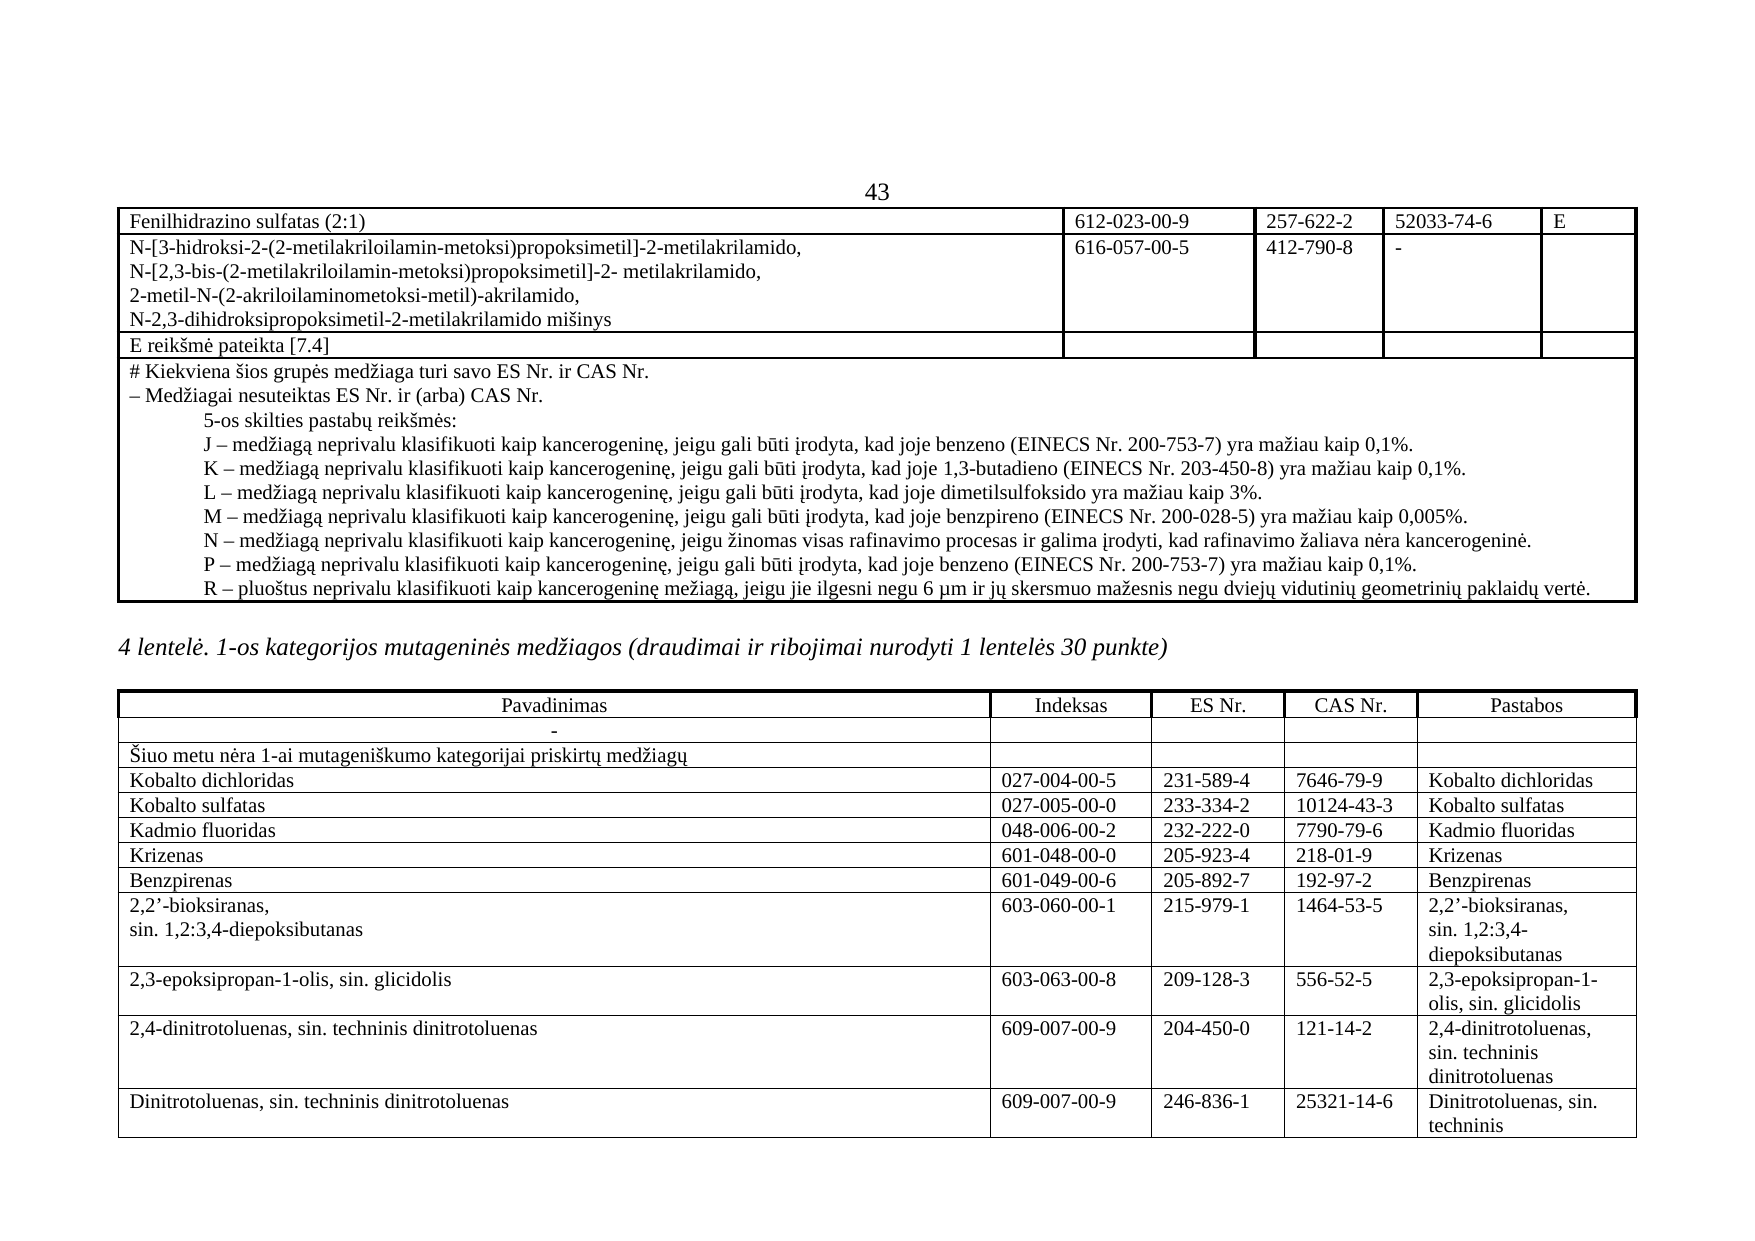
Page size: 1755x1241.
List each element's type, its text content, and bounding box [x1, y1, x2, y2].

table_cell Kadmio fluoridas [1418, 818, 1636, 842]
table_cell Kobalto sulfatas [1418, 793, 1636, 817]
table_header ES Nr. [1153, 693, 1283, 717]
table_cell 027-005-00-0 [991, 793, 1151, 817]
table_cell Dinitrotoluenas, sin. techninis dinitrotoluenas [119, 1089, 990, 1137]
table_cell 048-006-00-2 [991, 818, 1151, 842]
table_cell 246-836-1 [1152, 1089, 1284, 1137]
table_cell 7646-79-9 [1285, 768, 1417, 792]
table_cell - [1385, 235, 1540, 331]
table_cell 1464-53-5 [1285, 893, 1417, 966]
table_cell 2,2’-bioksiranas, sin. 1,2:3,4-diepoksibutanas [1418, 893, 1636, 966]
table_cell 192-97-2 [1285, 868, 1417, 892]
table_cell - [119, 718, 990, 742]
table_cell Šiuo metu nėra 1-ai mutageniškumo kategorijai priskirtų medžiagų [119, 743, 990, 767]
table_cell Fenilhidrazino sulfatas (2:1) [120, 209, 1062, 233]
table_cell 616-057-00-5 [1065, 235, 1253, 331]
table_cell Benzpirenas [1418, 868, 1636, 892]
table_cell Kobalto dichloridas [119, 768, 990, 792]
table_cell 2,3-epoksipropan-1-olis, sin. glicidolis [1418, 967, 1636, 1015]
table_cell Krizenas [119, 843, 990, 867]
table_cell 609-007-00-9 [991, 1089, 1151, 1137]
table_cell 231-589-4 [1152, 768, 1284, 792]
table_cell [1385, 333, 1540, 357]
table_cell 209-128-3 [1152, 967, 1284, 1015]
table_cell [991, 718, 1151, 742]
table_cell [1418, 743, 1636, 767]
table_cell 2,2’-bioksiranas, sin. 1,2:3,4-diepoksibutanas [119, 893, 990, 966]
table_cell [1285, 718, 1417, 742]
table_header Indeksas [992, 693, 1150, 717]
table_cell [1152, 718, 1284, 742]
table_cell [1285, 743, 1417, 767]
table_header Pavadinimas [120, 693, 989, 717]
table_cell 2,3-epoksipropan-1-olis, sin. glicidolis [119, 967, 990, 1015]
table_cell Dinitrotoluenas, sin. techninis [1418, 1089, 1636, 1137]
table_cell 218-01-9 [1285, 843, 1417, 867]
table_cell [1152, 743, 1284, 767]
table_cell 2,4-dinitrotoluenas, sin. techninis dinitrotoluenas [1418, 1016, 1636, 1088]
table_cell 257-622-2 [1257, 209, 1382, 233]
table_cell [991, 743, 1151, 767]
table_cell [1065, 333, 1253, 357]
table_cell 603-063-00-8 [991, 967, 1151, 1015]
table_cell 556-52-5 [1285, 967, 1417, 1015]
table_cell 233-334-2 [1152, 793, 1284, 817]
table_cell N-[3-hidroksi-2-(2-metilakriloilamin-metoksi)propoksimetil]-2-metilakrilamido, N-[2,3-bis-(2-metilakriloilamin-metoksi)propoksimetil]-2- metilakrilamido, 2-metil-N-(2-akriloilaminometoksi-metil)-akrilamido, N-2,3-dihidroksipropoksimetil-2-metilakrilamido mišinys [120, 235, 1062, 331]
table_cell 027-004-00-5 [991, 768, 1151, 792]
table_cell E [1543, 209, 1634, 233]
table_cell # Kiekviena šios grupės medžiaga turi savo ES Nr. ir CAS Nr. – Medžiagai nesuteiktas ES Nr. ir (arba) CAS Nr. 5-os skilties pastabų reikšmės: J – medžiagą neprivalu klasifikuoti kaip kancerogeninę, jeigu gali būti įrodyta, kad joje benzeno (EINECS Nr. 200-753-7) yra mažiau kaip 0,1%. K – medžiagą neprivalu klasifikuoti kaip kancerogeninę, jeigu gali būti įrodyta, kad joje 1,3-butadieno (EINECS Nr. 203-450-8) yra mažiau kaip 0,1%. L – medžiagą neprivalu klasifikuoti kaip kancerogeninę, jeigu gali būti įrodyta, kad joje dimetilsulfoksido yra mažiau kaip 3%. M – medžiagą neprivalu klasifikuoti kaip kancerogeninę, jeigu gali būti įrodyta, kad joje benzpireno (EINECS Nr. 200-028-5) yra mažiau kaip 0,005%. N – medžiagą neprivalu klasifikuoti kaip kancerogeninę, jeigu žinomas visas rafinavimo procesas ir galima įrodyti, kad rafinavimo žaliava nėra kancerogeninė. P – medžiagą neprivalu klasifikuoti kaip kancerogeninę, jeigu gali būti įrodyta, kad joje benzeno (EINECS Nr. 200-753-7) yra mažiau kaip 0,1%. R – pluoštus neprivalu klasifikuoti kaip kancerogeninę mežiagą, jeigu jie ilgesni negu 6 µm ir jų skersmuo mažesnis negu dviejų vidutinių geometrinių paklaidų vertė. [120, 359, 1634, 600]
table_cell 52033-74-6 [1385, 209, 1540, 233]
table_cell 25321-14-6 [1285, 1089, 1417, 1137]
table_cell Kadmio fluoridas [119, 818, 990, 842]
table_cell 232-222-0 [1152, 818, 1284, 842]
table_cell 205-923-4 [1152, 843, 1284, 867]
table_cell 2,4-dinitrotoluenas, sin. techninis dinitrotoluenas [119, 1016, 990, 1088]
table_cell Kobalto dichloridas [1418, 768, 1636, 792]
table_cell [1543, 333, 1634, 357]
table_cell 601-048-00-0 [991, 843, 1151, 867]
table_cell 121-14-2 [1285, 1016, 1417, 1088]
table_cell [1418, 718, 1636, 742]
table_header Pastabos [1419, 693, 1634, 717]
table_cell 412-790-8 [1257, 235, 1382, 331]
table_cell Krizenas [1418, 843, 1636, 867]
table_cell 205-892-7 [1152, 868, 1284, 892]
table_cell E reikšmė pateikta [7.4] [120, 333, 1062, 357]
table_cell [1257, 333, 1382, 357]
table_cell 215-979-1 [1152, 893, 1284, 966]
text 4 lentelė. 1-os kategorijos mutageninės medžiagos (draudimai ir ribojimai nurodyti 1 lentelės 30 punkte) [118, 632, 1636, 661]
table_header CAS Nr. [1286, 693, 1416, 717]
table_cell 204-450-0 [1152, 1016, 1284, 1088]
table_cell 603-060-00-1 [991, 893, 1151, 966]
table_cell 612-023-00-9 [1065, 209, 1253, 233]
table_cell 10124-43-3 [1285, 793, 1417, 817]
table_cell 601-049-00-6 [991, 868, 1151, 892]
table_cell Benzpirenas [119, 868, 990, 892]
table_cell Kobalto sulfatas [119, 793, 990, 817]
table_cell 609-007-00-9 [991, 1016, 1151, 1088]
table_cell [1543, 235, 1634, 331]
table_cell 7790-79-6 [1285, 818, 1417, 842]
